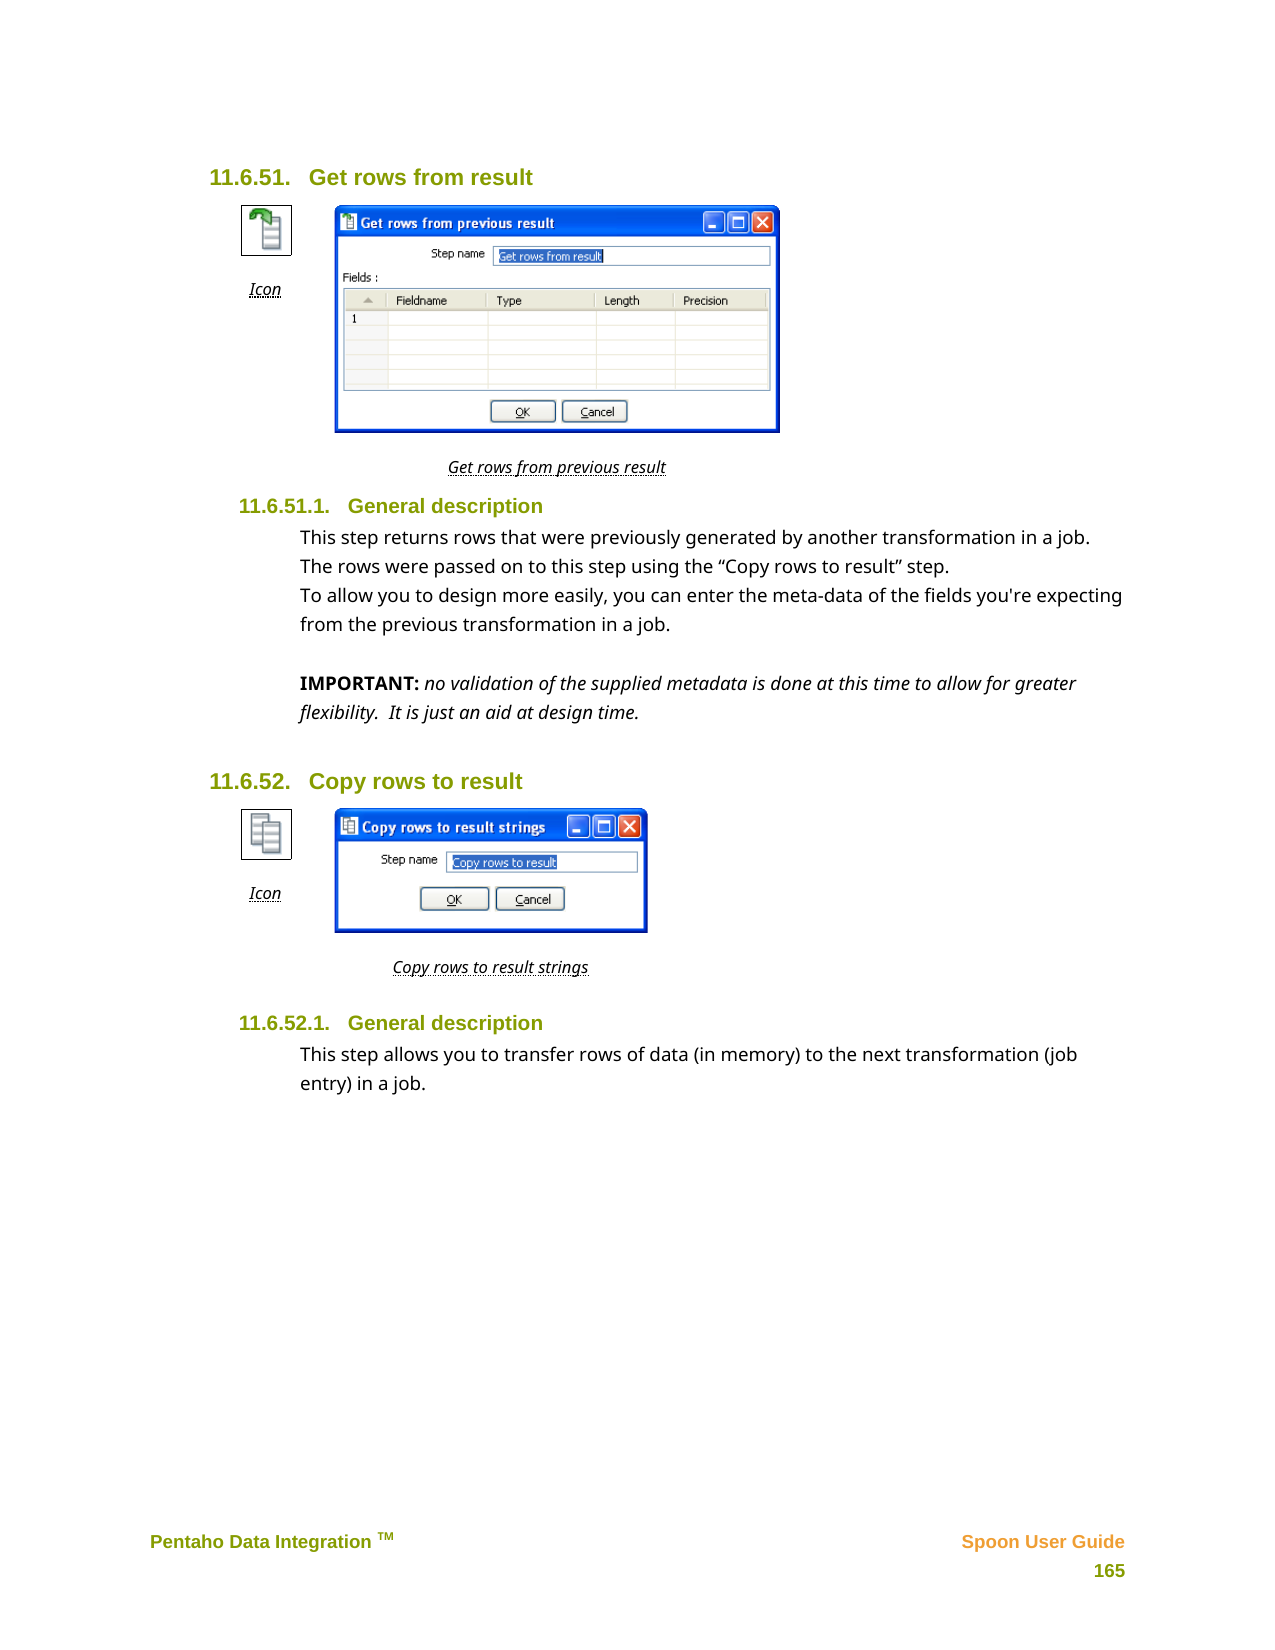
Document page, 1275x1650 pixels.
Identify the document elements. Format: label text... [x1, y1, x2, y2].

text This step allows you to transfer rows of data (in memory) to the next transformation (job entry) in a job. [300, 1038, 1125, 1096]
subtitle General description [239, 1002, 1125, 1037]
text Copy rows to result strings [334, 955, 648, 978]
text To allow you to design more easily, you can enter the meta-data of the fields you're expecting from the previous transformation in a job. [300, 579, 1125, 638]
text This step returns rows that were previously generated by another transformation in a job. [300, 521, 1125, 550]
text Icon [240, 882, 292, 904]
text Icon [240, 277, 292, 300]
subtitle Get rows from result [209, 157, 1125, 192]
subtitle Copy rows to result [209, 761, 1125, 796]
picture [244, 812, 288, 856]
text IMPORTANT: no validation of the supplied metadata is done at this time to allow for greater flexibility. It is just an aid at design time. [300, 667, 1125, 725]
text Get rows from previous result [334, 456, 781, 478]
picture [244, 207, 288, 252]
subtitle General description [239, 486, 1125, 520]
picture [334, 205, 780, 433]
picture [334, 808, 648, 933]
text The rows were passed on to this step using the “Copy rows to result” step. [300, 550, 1125, 579]
